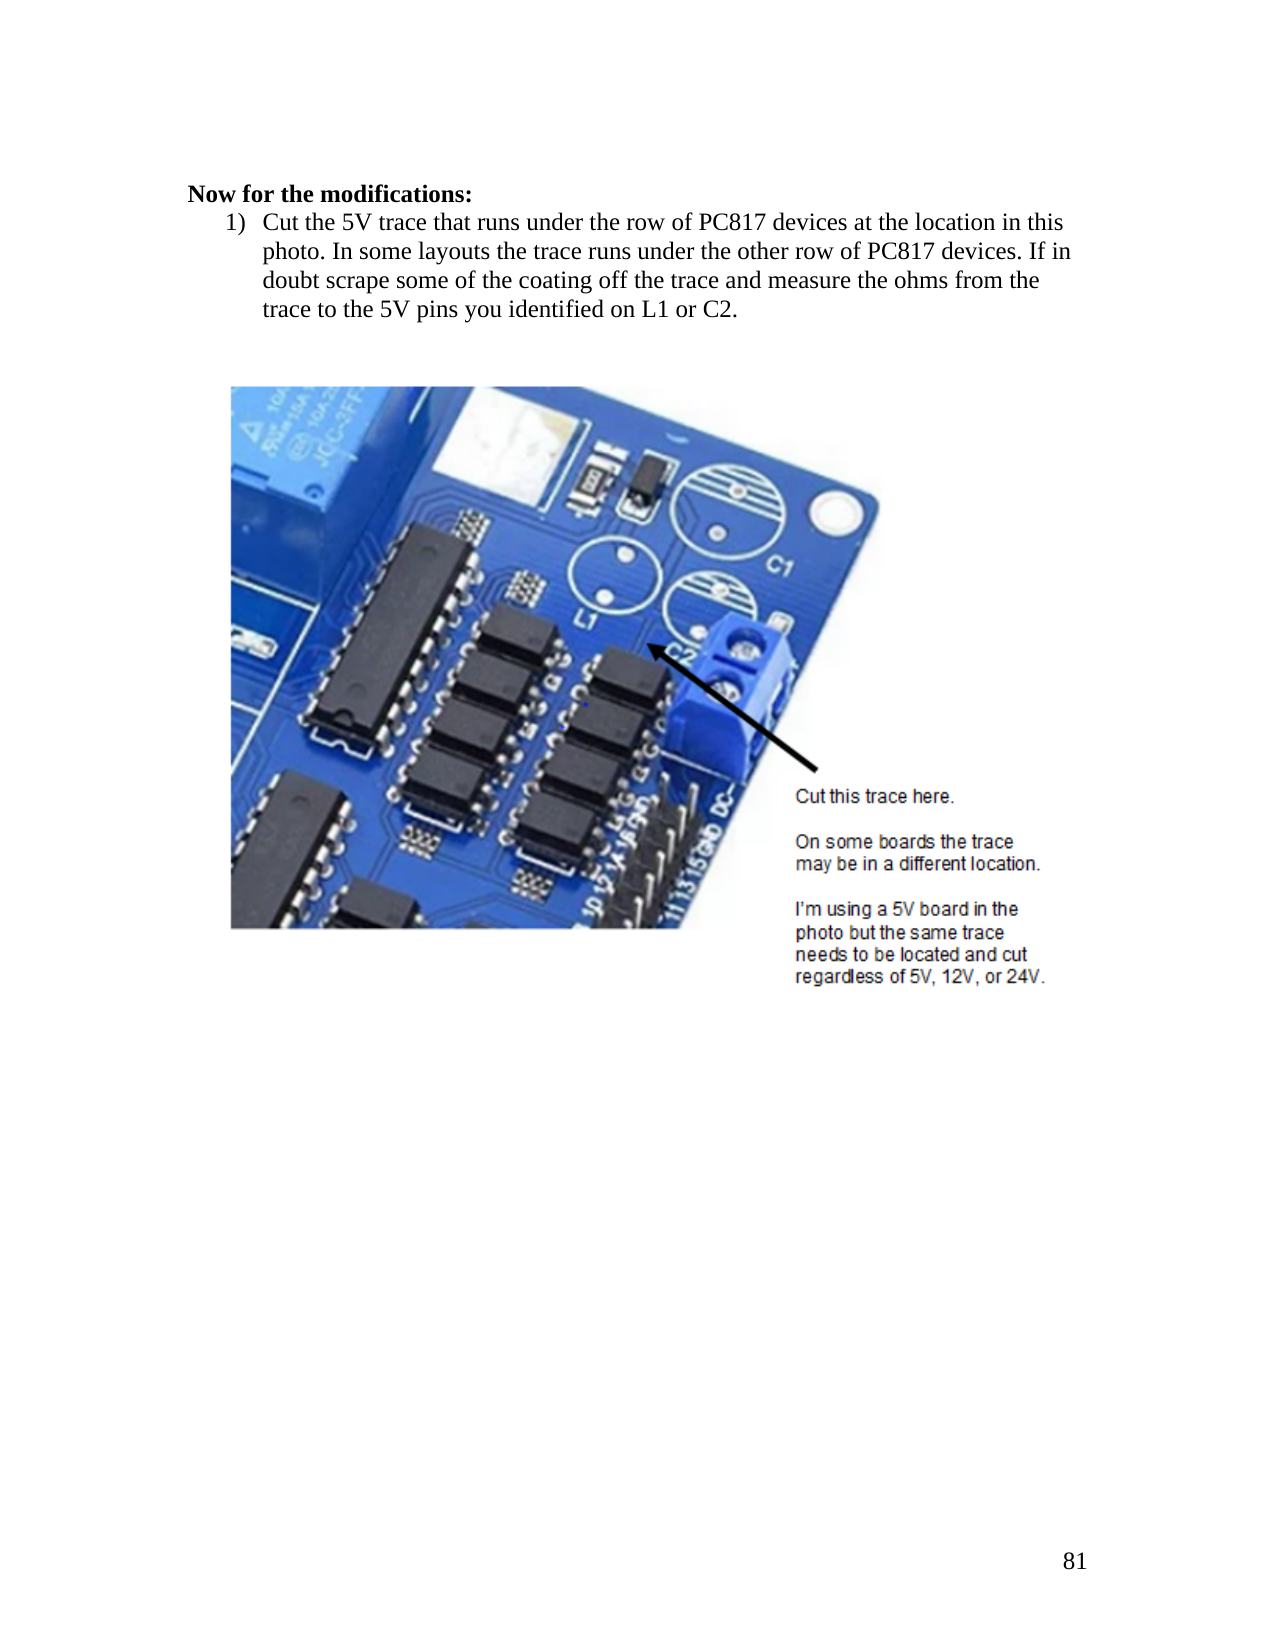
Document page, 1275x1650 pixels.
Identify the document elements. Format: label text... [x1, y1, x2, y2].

list Cut the 5V trace that runs under the row of PC817 devices at the location in this photo. In some layouts the trace runs under the other row of PC817 devices. If in doubt scrape some of the coating off the trace and measure the ohms from the trace to the 5V pins you identified on L1 or C2. [225, 207, 1087, 322]
picture [225, 379, 1077, 999]
text Now for the modifications: [187, 179, 1087, 207]
